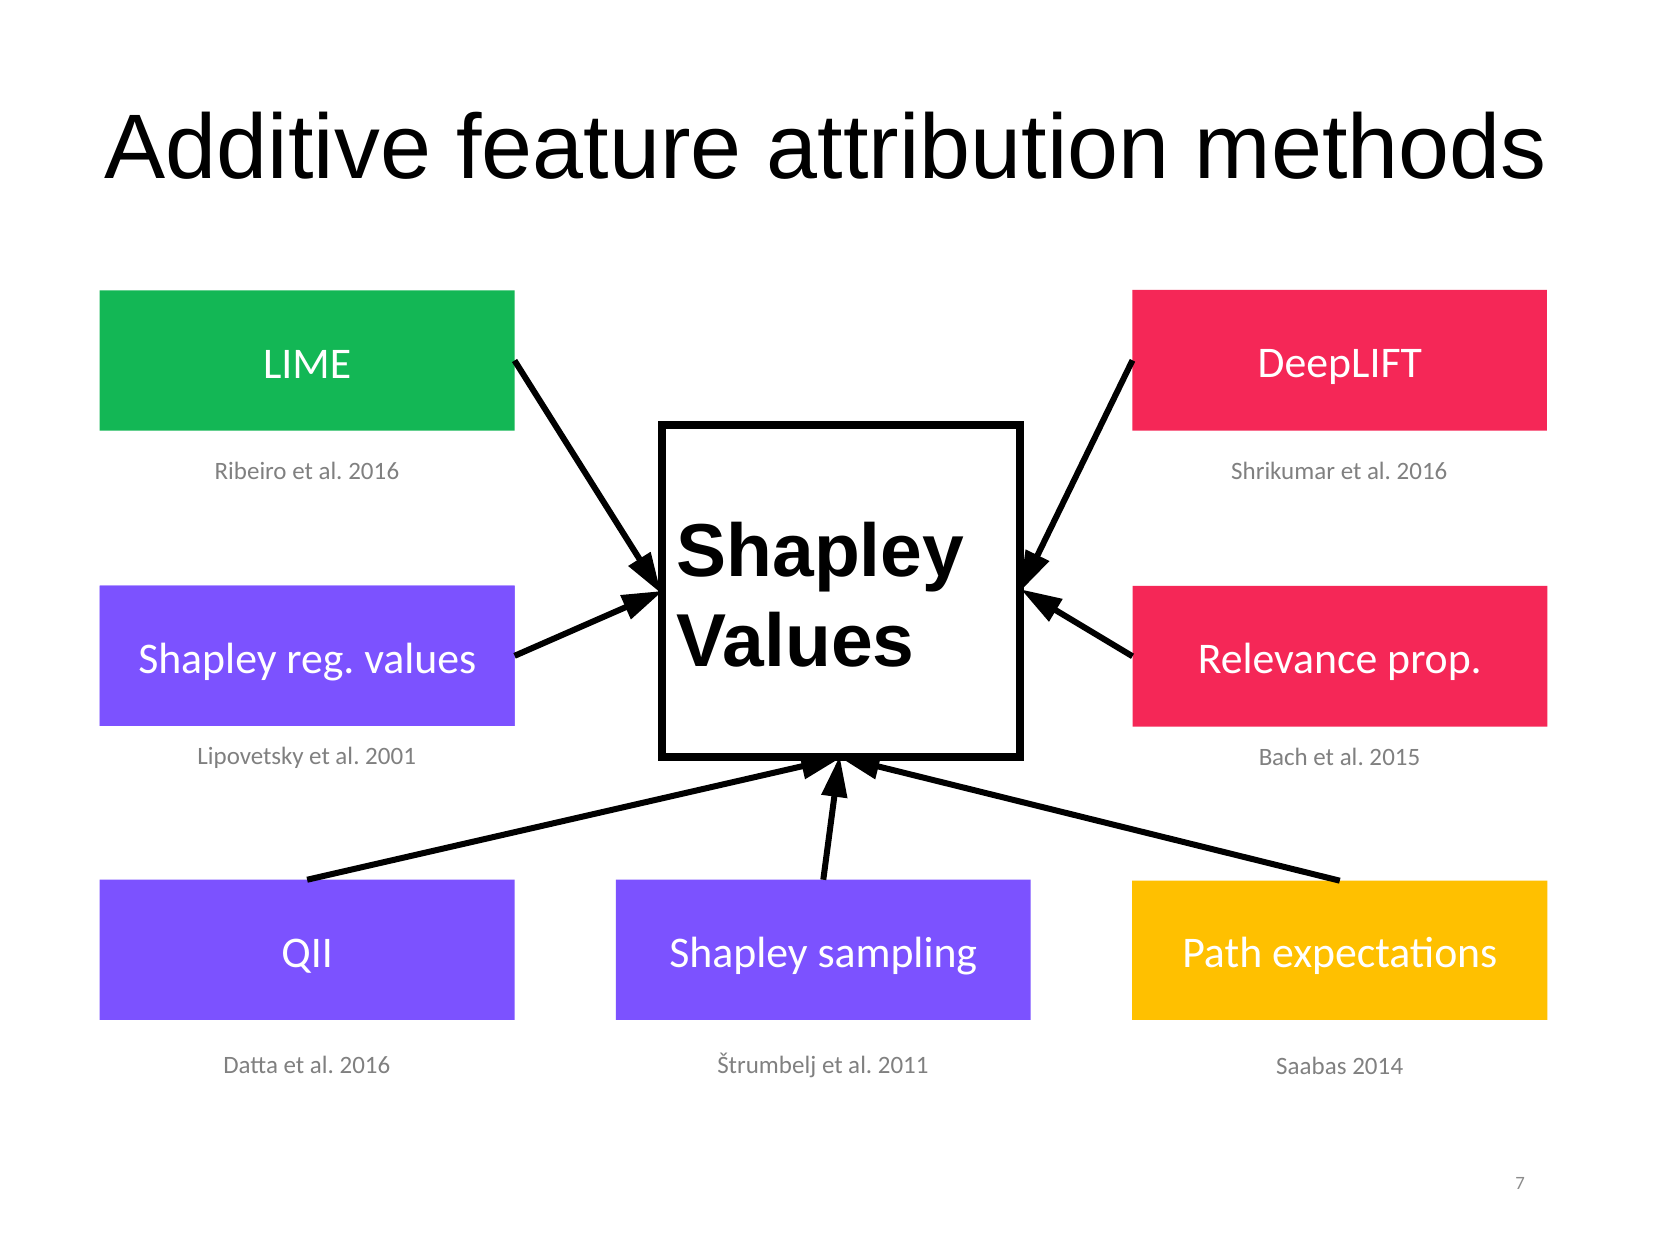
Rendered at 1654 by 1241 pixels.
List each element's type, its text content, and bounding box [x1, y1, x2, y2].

slide_number [1167, 1149, 1540, 1216]
text_box Shapley Values [662, 425, 1020, 758]
text_box Štrumbelj et al. 2011 [702, 1041, 945, 1087]
text_box Bach et al. 2015 [1243, 733, 1436, 778]
text_box Lipovetsky et al. 2001 [182, 731, 432, 777]
text_box LIME [99, 290, 515, 431]
text_box Saabas 2014 [1261, 1041, 1419, 1087]
text_box Relevance prop. [1132, 585, 1548, 727]
text_box Path expectations [1132, 880, 1548, 1020]
text_box DeepLIFT [1132, 289, 1547, 431]
text_box Additive feature attribution methods [0, 79, 1654, 205]
text_box QII [99, 879, 515, 1020]
text_box Shapley sampling [615, 879, 1031, 1020]
text_box Shapley reg. values [99, 585, 515, 726]
text_box Datta et al. 2016 [208, 1041, 406, 1087]
text_box Ribeiro et al. 2016 [199, 447, 415, 493]
text_box Shrikumar et al. 2016 [1216, 447, 1463, 493]
